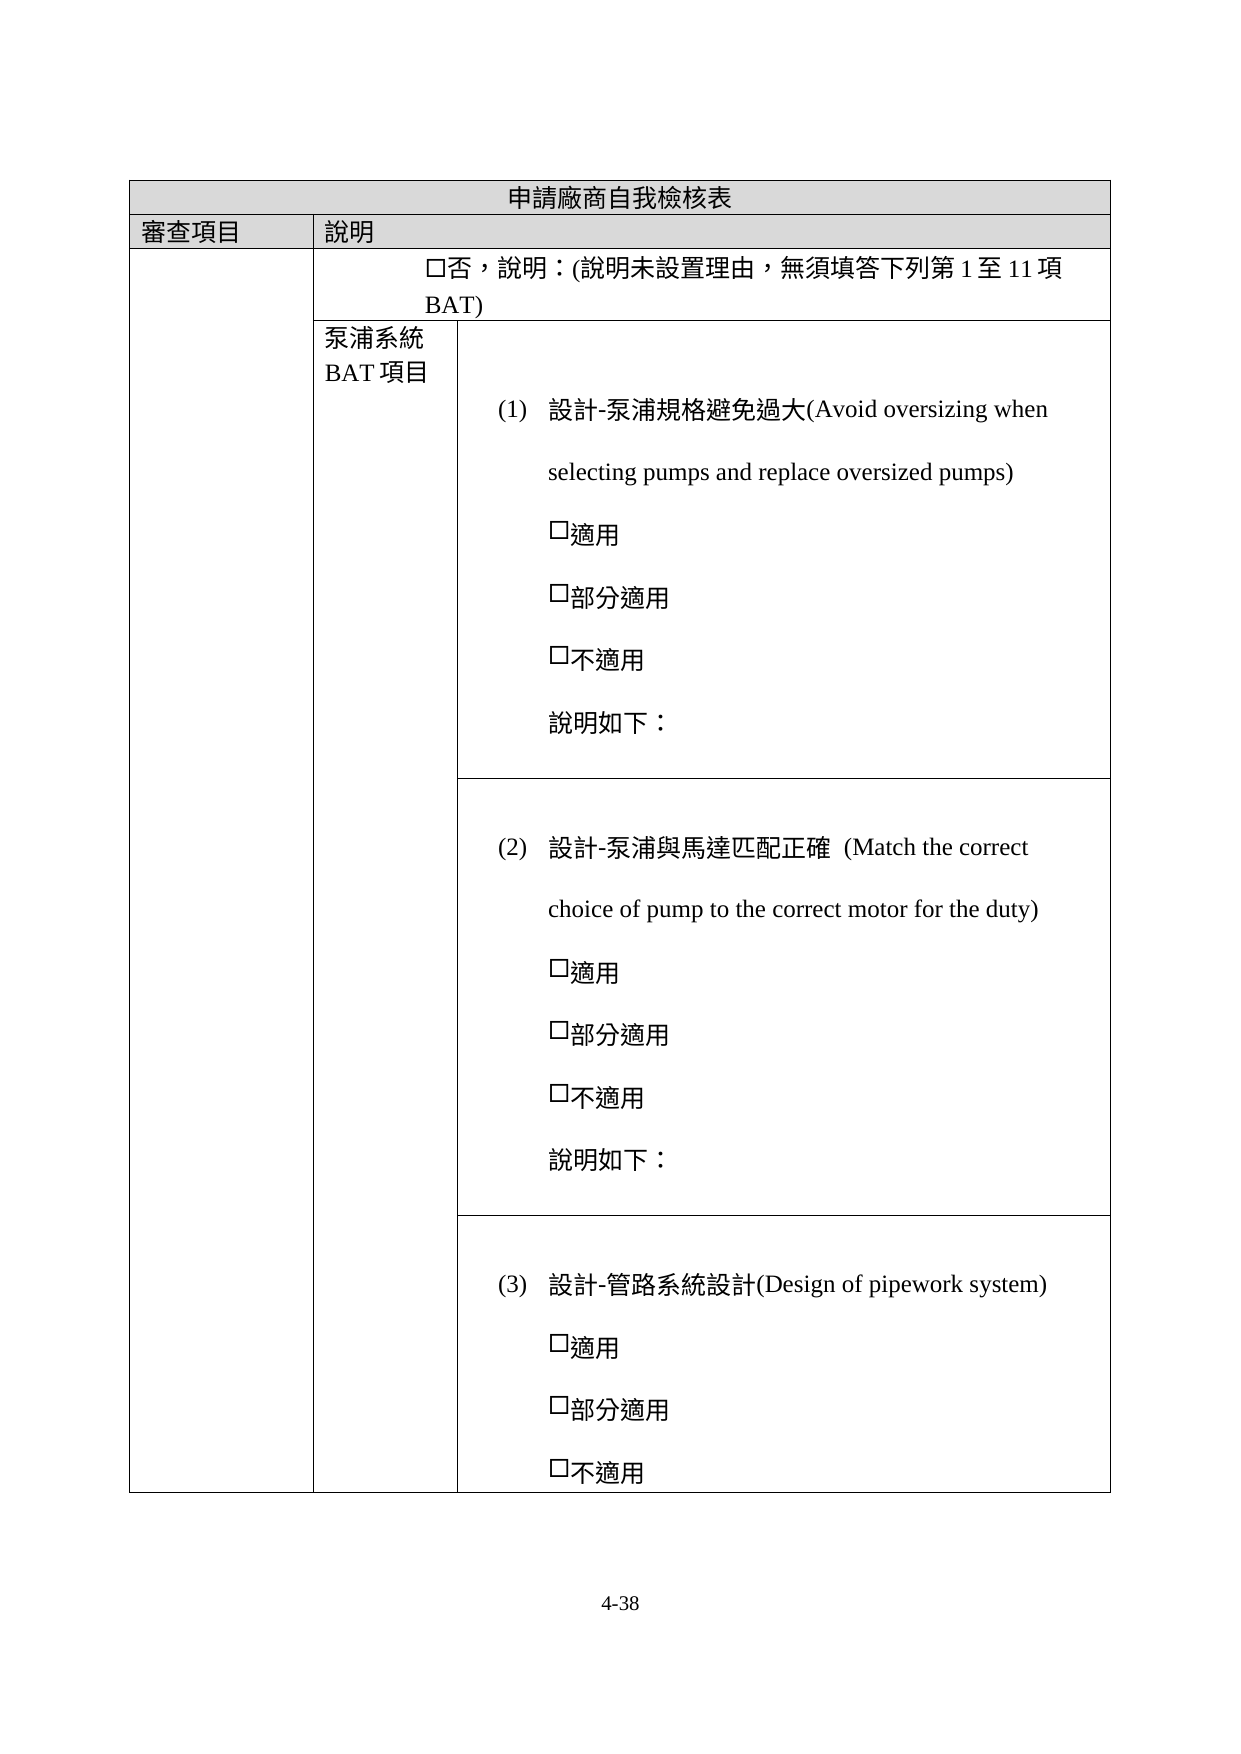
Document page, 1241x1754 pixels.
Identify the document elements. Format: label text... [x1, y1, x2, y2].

table_cell 設計-泵浦與馬達匹配正確 (Match the correct choice of pump to the correct motor for the duty) 適用 部分適用 不適用 說明如下： [458, 779, 1110, 1215]
table_cell 否，說明：(說明未設置理由，無須填答下列第1至11項BAT) [314, 249, 1110, 320]
table_cell 設計-管路系統設計(Design of pipework system) 適用 部分適用 不適用 [458, 1216, 1110, 1492]
table_cell 說明 [314, 215, 1110, 248]
table_cell 設計-泵浦規格避免過大(Avoid oversizing when selecting pumps and replace oversized pumps) 適用 部分適用 不適用 說明如下： [458, 321, 1110, 777]
table_cell 泵浦系統BAT項目 [314, 321, 457, 1492]
table_cell [130, 249, 313, 1492]
table_cell 審查項目 [130, 215, 313, 248]
table_header 申請廠商自我檢核表 [130, 181, 1110, 214]
